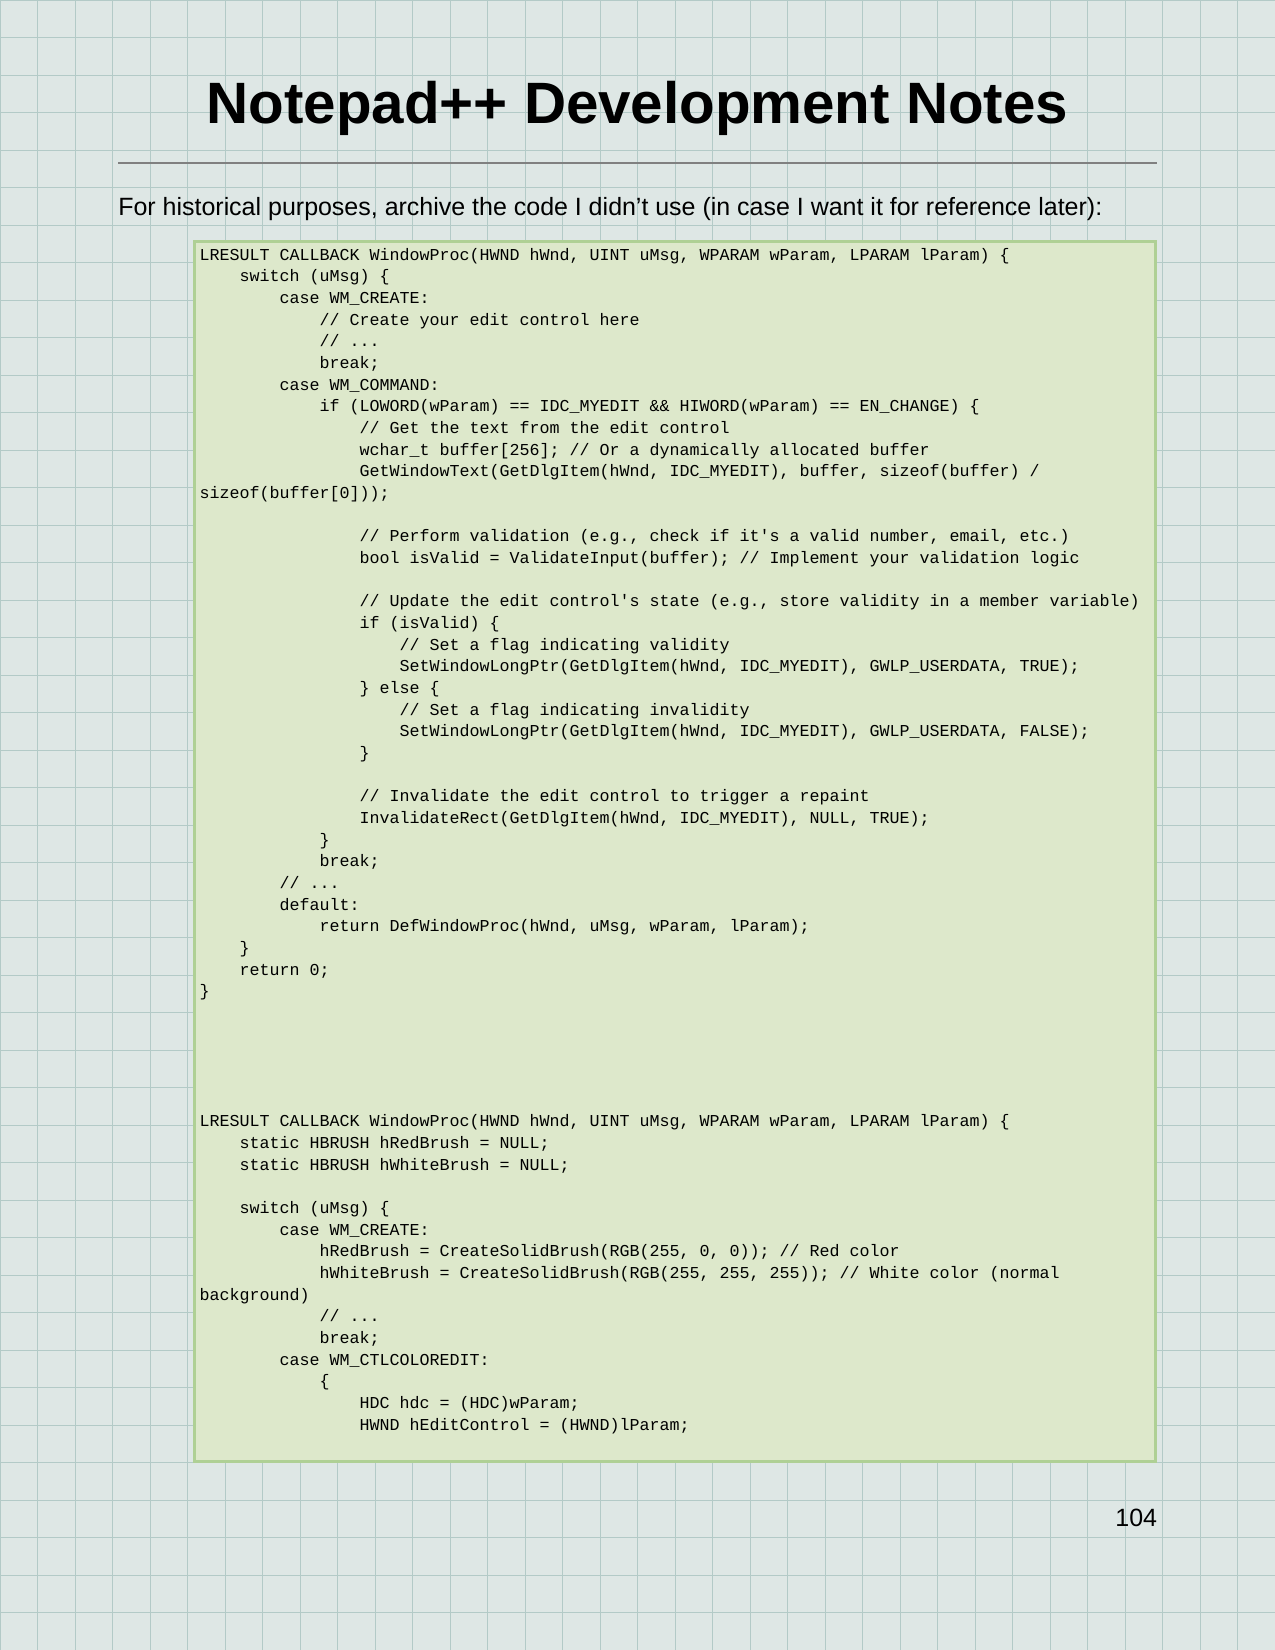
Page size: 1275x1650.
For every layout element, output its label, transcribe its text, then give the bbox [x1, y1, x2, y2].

text if (LOWORD(wParam) == IDC_MYEDIT && HIWORD(wParam) == EN_CHANGE) { [196, 392, 1154, 413]
text LRESULT CALLBACK WindowProc(HWND hWnd, UINT uMsg, WPARAM wParam, LPARAM lParam) { [196, 1107, 1154, 1128]
text GetWindowText(GetDlgItem(hWnd, IDC_MYEDIT), buffer, sizeof(buffer) / sizeof(buffer[0])); [196, 457, 1154, 500]
text bool isValid = ValidateInput(buffer); // Implement your validation logic [196, 543, 1154, 565]
text // Update the edit control's state (e.g., store validity in a member variable) [196, 587, 1154, 608]
text For historical purposes, archive the code I didn’t use (in case I want it for reference later): [118, 192, 1157, 221]
text // Set a flag indicating invalidity [196, 695, 1154, 717]
text HWND hEditControl = (HWND)lParam; [196, 1410, 1154, 1432]
text } [196, 825, 1154, 847]
text switch (uMsg) { [196, 1193, 1154, 1215]
text wchar_t buffer[256]; // Or a dynamically allocated buffer [196, 435, 1154, 457]
text HDC hdc = (HDC)wParam; [196, 1388, 1154, 1410]
text case WM_COMMAND: [196, 370, 1154, 392]
text } [196, 738, 1154, 760]
text // ... [196, 1302, 1154, 1323]
text break; [196, 1323, 1154, 1345]
text hRedBrush = CreateSolidBrush(RGB(255, 0, 0)); // Red color [196, 1237, 1154, 1258]
text } else { [196, 673, 1154, 695]
text static HBRUSH hRedBrush = NULL; [196, 1128, 1154, 1150]
text // Create your edit control here [196, 305, 1154, 327]
text break; [196, 348, 1154, 370]
text hWhiteBrush = CreateSolidBrush(RGB(255, 255, 255)); // White color (normal background) [196, 1258, 1154, 1302]
text return DefWindowProc(hWnd, uMsg, wParam, lParam); [196, 912, 1154, 933]
text default: [196, 890, 1154, 912]
text case WM_CREATE: [196, 283, 1154, 305]
text InvalidateRect(GetDlgItem(hWnd, IDC_MYEDIT), NULL, TRUE); [196, 803, 1154, 825]
text // ... [196, 868, 1154, 890]
text { [196, 1367, 1154, 1388]
text } [196, 977, 1154, 998]
text return 0; [196, 955, 1154, 977]
text // Invalidate the edit control to trigger a repaint [196, 782, 1154, 803]
text // Get the text from the edit control [196, 413, 1154, 435]
text if (isValid) { [196, 608, 1154, 630]
text } [196, 933, 1154, 955]
text SetWindowLongPtr(GetDlgItem(hWnd, IDC_MYEDIT), GWLP_USERDATA, FALSE); [196, 717, 1154, 738]
text // Perform validation (e.g., check if it's a valid number, email, etc.) [196, 522, 1154, 543]
text switch (uMsg) { [196, 262, 1154, 283]
text // Set a flag indicating validity [196, 630, 1154, 652]
text static HBRUSH hWhiteBrush = NULL; [196, 1150, 1154, 1172]
text SetWindowLongPtr(GetDlgItem(hWnd, IDC_MYEDIT), GWLP_USERDATA, TRUE); [196, 652, 1154, 673]
text case WM_CREATE: [196, 1215, 1154, 1237]
text case WM_CTLCOLOREDIT: [196, 1345, 1154, 1367]
text // ... [196, 327, 1154, 348]
text LRESULT CALLBACK WindowProc(HWND hWnd, UINT uMsg, WPARAM wParam, LPARAM lParam) { [196, 243, 1154, 262]
text break; [196, 847, 1154, 868]
